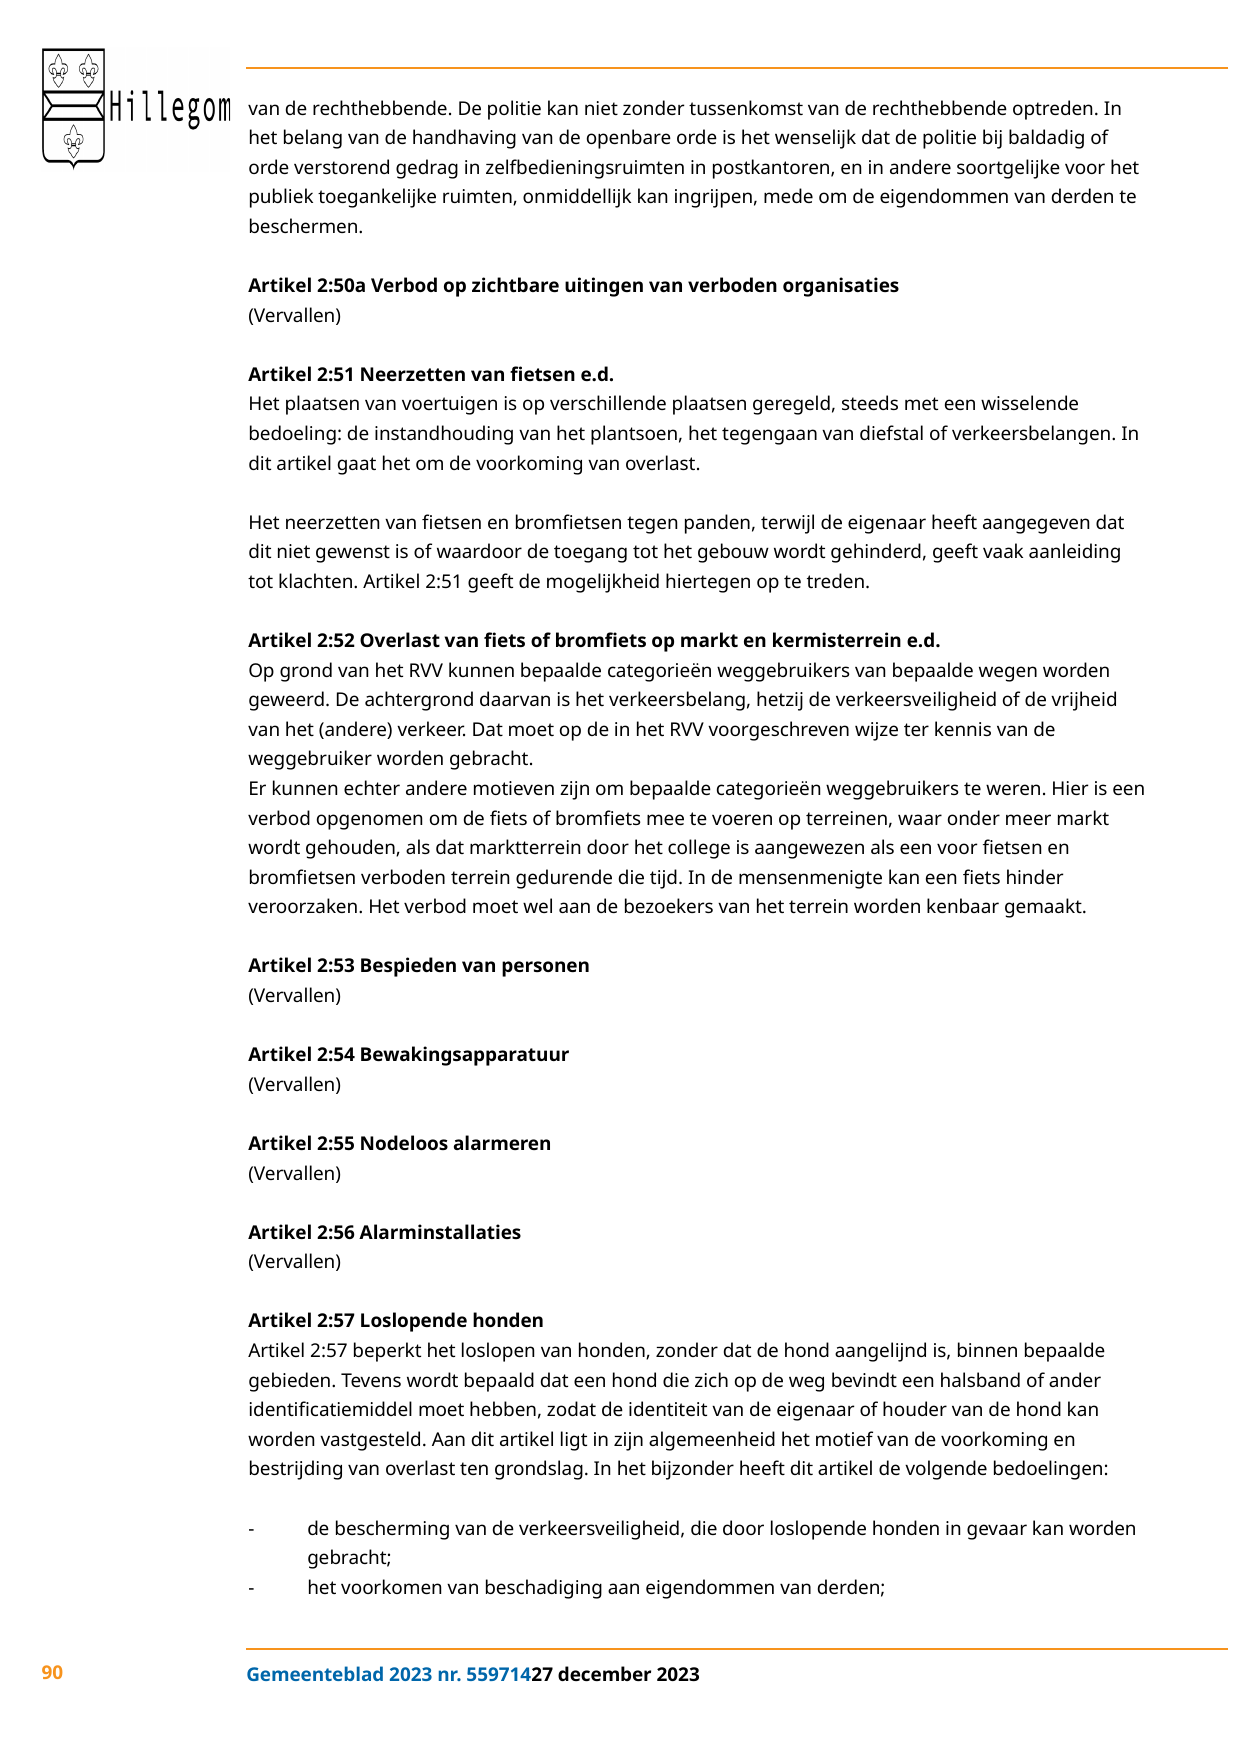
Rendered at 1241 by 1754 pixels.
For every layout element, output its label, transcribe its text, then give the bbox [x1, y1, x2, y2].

text Artikel 2:51 Neerzetten van fietsen e.d. [248, 361, 1152, 387]
text (Vervallen) [248, 982, 1152, 1008]
text Artikel 2:52 Overlast van fiets of bromfiets op markt en kermisterrein e.d. [248, 627, 1152, 653]
text Artikel 2:55 Nodeloos alarmeren [248, 1130, 1152, 1156]
picture [41, 47, 231, 172]
text van de rechthebbende. De politie kan niet zonder tussenkomst van de rechthebbende optreden. In het belang van de handhaving van de openbare orde is het wenselijk dat de politie bij baldadig of orde verstorend gedrag in zelfbedieningsruimten in postkantoren, en in andere soortgelijke voor het publiek toegankelijke ruimten, onmiddellijk kan ingrijpen, mede om de eigendommen van derden te beschermen. [248, 95, 1152, 239]
text Er kunnen echter andere motieven zijn om bepaalde categorieën weggebruikers te weren. Hier is een verbod opgenomen om de fiets of bromfiets mee te voeren op terreinen, waar onder meer markt wordt gehouden, als dat marktterrein door het college is aangewezen als een voor fietsen en bromfietsen verboden terrein gedurende die tijd. In de mensenmenigte kan een fiets hinder veroorzaken. Het verbod moet wel aan de bezoekers van het terrein worden kenbaar gemaakt. [248, 775, 1152, 919]
text (Vervallen) [248, 1248, 1152, 1274]
text (Vervallen) [248, 1160, 1152, 1186]
text (Vervallen) [248, 1071, 1152, 1097]
list de bescherming van de verkeersveiligheid, die door loslopende honden in gevaar kan worden gebracht; [248, 1515, 1152, 1570]
text Artikel 2:54 Bewakingsapparatuur [248, 1041, 1152, 1067]
text Het neerzetten van fietsen en bromfietsen tegen panden, terwijl de eigenaar heeft aangegeven dat dit niet gewenst is of waardoor de toegang tot het gebouw wordt gehinderd, geeft vaak aanleiding tot klachten. Artikel 2:51 geeft de mogelijkheid hiertegen op te treden. [248, 509, 1152, 594]
text Artikel 2:56 Alarminstallaties [248, 1219, 1152, 1245]
text Artikel 2:57 beperkt het loslopen van honden, zonder dat de hond aangelijnd is, binnen bepaalde gebieden. Tevens wordt bepaald dat een hond die zich op de weg bevindt een halsband of ander identificatiemiddel moet hebben, zodat de identiteit van de eigenaar of houder van de hond kan worden vastgesteld. Aan dit artikel ligt in zijn algemeenheid het motief van de voorkoming en bestrijding van overlast ten grondslag. In het bijzonder heeft dit artikel de volgende bedoelingen: [248, 1337, 1152, 1481]
text Artikel 2:53 Bespieden van personen [248, 953, 1152, 978]
text Artikel 2:50a Verbod op zichtbare uitingen van verboden organisaties [248, 272, 1152, 298]
text (Vervallen) [248, 302, 1152, 328]
text Het plaatsen van voertuigen is op verschillende plaatsen geregeld, steeds met een wisselende bedoeling: de instandhouding van het plantsoen, het tegengaan van diefstal of verkeersbelangen. In dit artikel gaat het om de voorkoming van overlast. [248, 391, 1152, 476]
text Op grond van het RVV kunnen bepaalde categorieën weggebruikers van bepaalde wegen worden geweerd. De achtergrond daarvan is het verkeersbelang, hetzij de verkeersveiligheid of de vrijheid van het (andere) verkeer. Dat moet op de in het RVV voorgeschreven wijze ter kennis van de weggebruiker worden gebracht. [248, 657, 1152, 771]
list het voorkomen van beschadiging aan eigendommen van derden; [248, 1574, 1152, 1600]
text Artikel 2:57 Loslopende honden [248, 1308, 1152, 1333]
